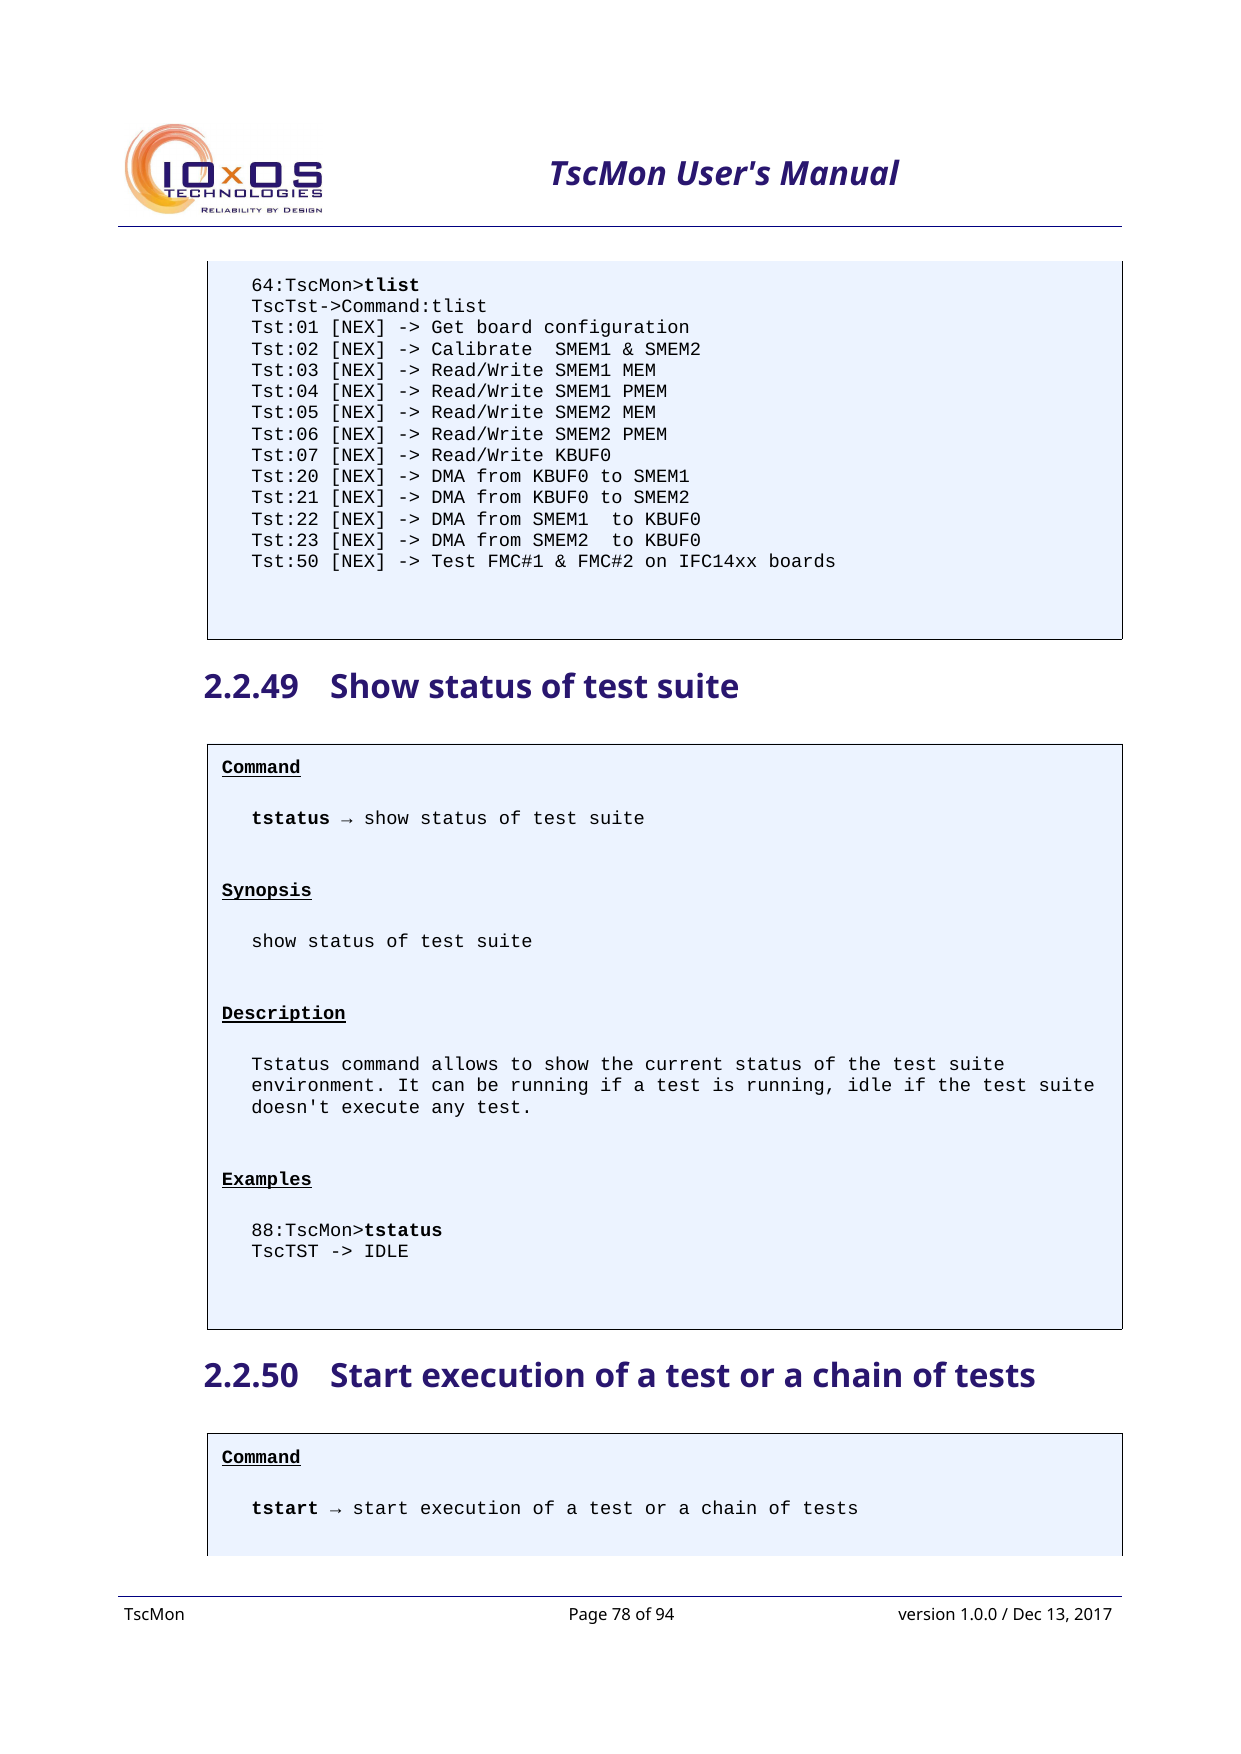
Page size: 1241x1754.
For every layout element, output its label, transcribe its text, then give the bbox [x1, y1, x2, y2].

text Command [208, 1434, 1122, 1484]
text tstatus → show status of test suite [208, 794, 1122, 830]
text Tst:21 [NEX] -> DMA from KBUF0 to SMEM2 [208, 488, 1122, 509]
text Tst:06 [NEX] -> Read/Write SMEM2 PMEM [208, 424, 1122, 446]
subtitle Description [208, 989, 1122, 1040]
text tstart → start execution of a test or a chain of tests [208, 1484, 1122, 1520]
picture [123, 123, 323, 217]
text Tst:05 [NEX] -> Read/Write SMEM2 MEM [208, 403, 1122, 424]
subtitle Show status of test suite [195, 663, 1122, 708]
subtitle Examples [208, 1155, 1122, 1206]
text Tst:22 [NEX] -> DMA from SMEM1 to KBUF0 [208, 509, 1122, 531]
text Tstatus command allows to show the current status of the test suite environment. It can be running if a test is running, idle if the test suite doesn't execute any test. [208, 1040, 1122, 1119]
text show status of test suite [208, 917, 1122, 953]
text TscTst->Command:tlist [208, 297, 1122, 318]
text 88:TscMon>tstatus [208, 1206, 1122, 1242]
text Tst:02 [NEX] -> Calibrate SMEM1 & SMEM2 [208, 339, 1122, 361]
text TscTST -> IDLE [208, 1242, 1122, 1278]
subtitle Synopsis [208, 866, 1122, 917]
text Tst:01 [NEX] -> Get board configuration [208, 318, 1122, 339]
text Tst:07 [NEX] -> Read/Write KBUF0 [208, 446, 1122, 467]
text Tst:50 [NEX] -> Test FMC#1 & FMC#2 on IFC14xx boards [208, 552, 1122, 588]
subtitle Start execution of a test or a chain of tests [195, 1352, 1122, 1398]
text 64:TscMon>tlist [208, 261, 1122, 297]
text Tst:03 [NEX] -> Read/Write SMEM1 MEM [208, 361, 1122, 382]
text Tst:20 [NEX] -> DMA from KBUF0 to SMEM1 [208, 467, 1122, 488]
text Tst:23 [NEX] -> DMA from SMEM2 to KBUF0 [208, 531, 1122, 552]
text Command [208, 745, 1122, 794]
text Tst:04 [NEX] -> Read/Write SMEM1 PMEM [208, 382, 1122, 403]
